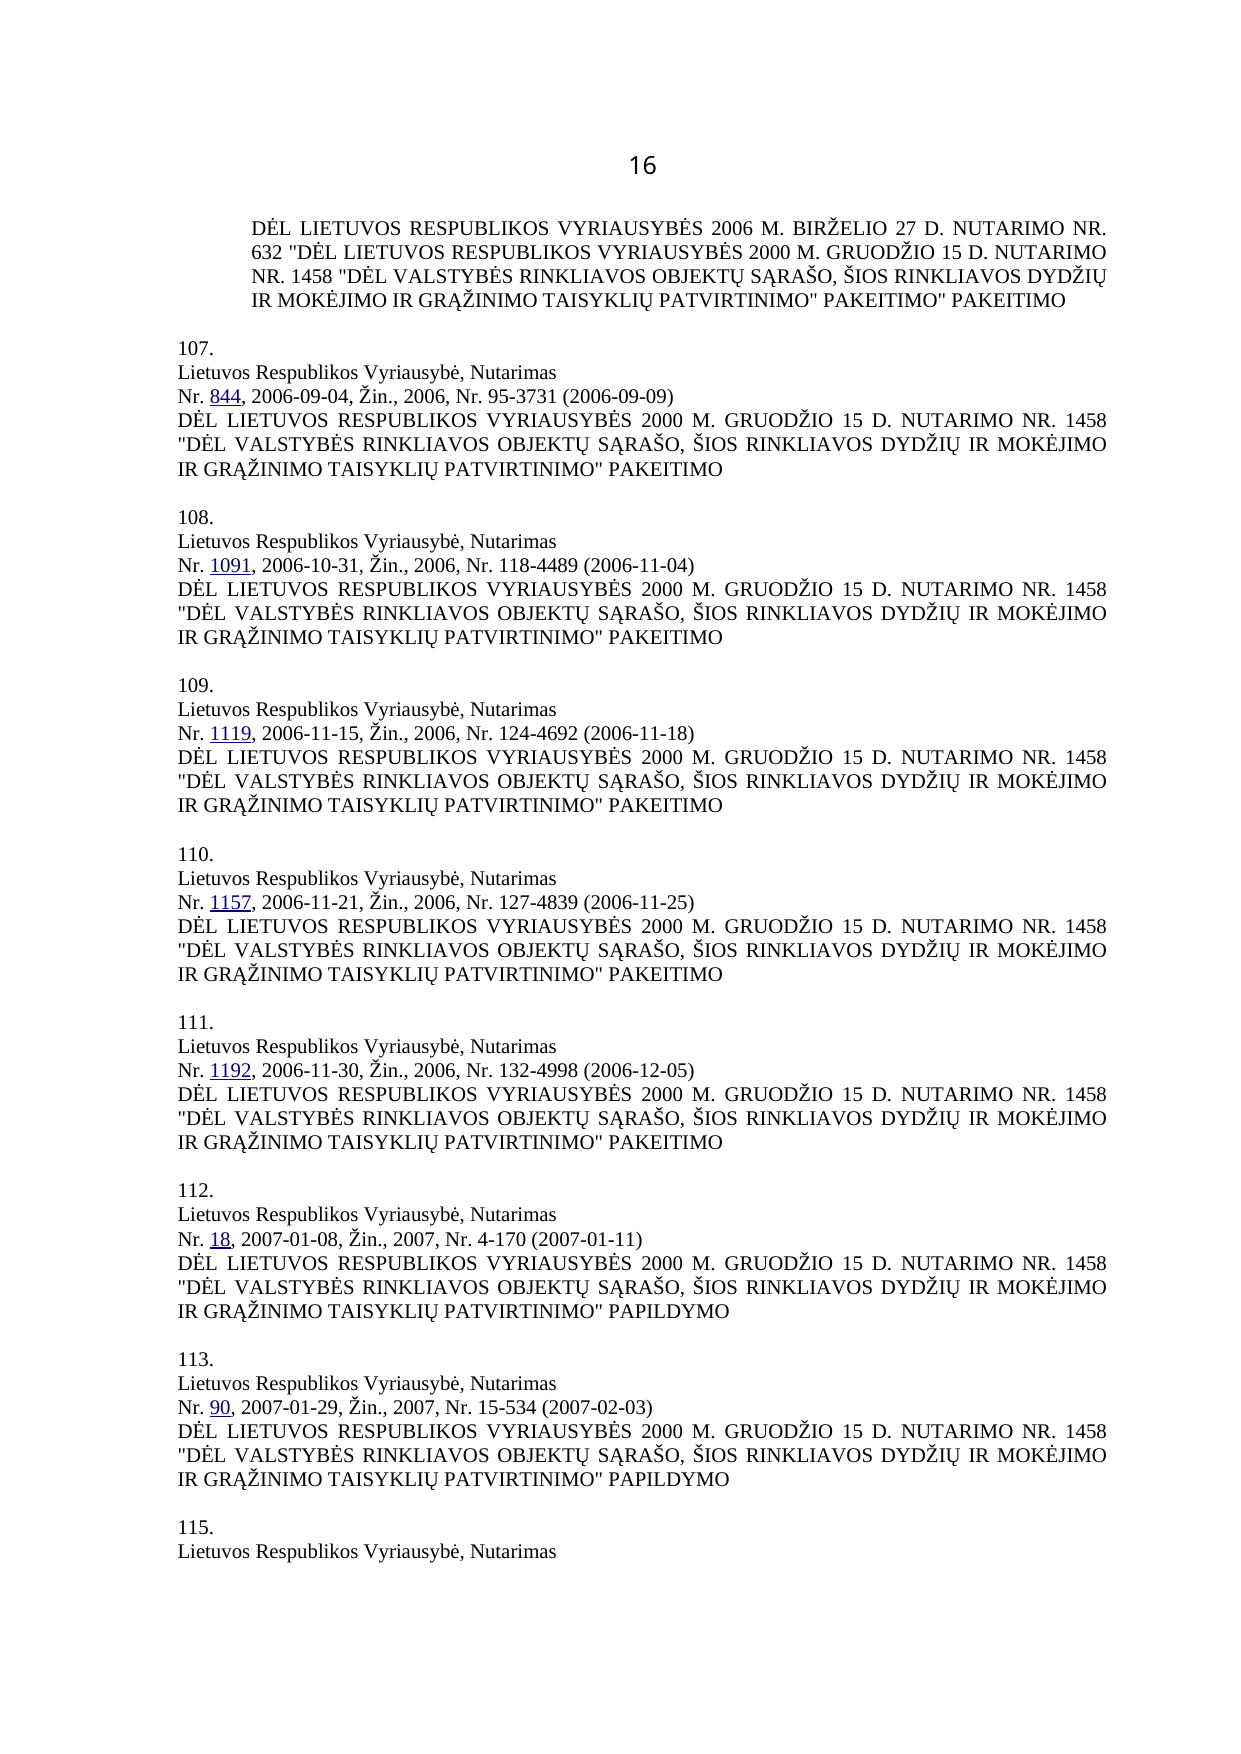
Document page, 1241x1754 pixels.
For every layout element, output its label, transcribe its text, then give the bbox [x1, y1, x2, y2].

text Lietuvos Respublikos Vyriausybė, Nutarimas [177, 697, 1107, 721]
text 112. [177, 1178, 1107, 1202]
text DĖL LIETUVOS RESPUBLIKOS VYRIAUSYBĖS 2000 M. GRUODŽIO 15 D. NUTARIMO NR. 1458 "DĖL VALSTYBĖS RINKLIAVOS OBJEKTŲ SĄRAŠO, ŠIOS RINKLIAVOS DYDŽIŲ IR MOKĖJIMO IR GRĄŽINIMO TAISYKLIŲ PATVIRTINIMO" PAKEITIMO [177, 577, 1107, 649]
text Nr. 90, 2007-01-29, Žin., 2007, Nr. 15-534 (2007-02-03) [177, 1395, 1107, 1419]
text Nr. 1091, 2006-10-31, Žin., 2006, Nr. 118-4489 (2006-11-04) [177, 553, 1107, 577]
text Lietuvos Respublikos Vyriausybė, Nutarimas [177, 1371, 1107, 1395]
text Lietuvos Respublikos Vyriausybė, Nutarimas [177, 1202, 1107, 1226]
text Nr. 1157, 2006-11-21, Žin., 2006, Nr. 127-4839 (2006-11-25) [177, 889, 1107, 914]
text Nr. 1119, 2006-11-15, Žin., 2006, Nr. 124-4692 (2006-11-18) [177, 721, 1107, 745]
text Lietuvos Respublikos Vyriausybė, Nutarimas [177, 1539, 1107, 1563]
text Lietuvos Respublikos Vyriausybė, Nutarimas [177, 529, 1107, 553]
text Lietuvos Respublikos Vyriausybė, Nutarimas [177, 1034, 1107, 1058]
text 115. [177, 1515, 1107, 1539]
text Nr. 18, 2007-01-08, Žin., 2007, Nr. 4-170 (2007-01-11) [177, 1226, 1107, 1251]
text Lietuvos Respublikos Vyriausybė, Nutarimas [177, 360, 1107, 384]
text DĖL LIETUVOS RESPUBLIKOS VYRIAUSYBĖS 2000 M. GRUODŽIO 15 D. NUTARIMO NR. 1458 "DĖL VALSTYBĖS RINKLIAVOS OBJEKTŲ SĄRAŠO, ŠIOS RINKLIAVOS DYDŽIŲ IR MOKĖJIMO IR GRĄŽINIMO TAISYKLIŲ PATVIRTINIMO" PAKEITIMO [177, 1082, 1107, 1154]
text DĖL LIETUVOS RESPUBLIKOS VYRIAUSYBĖS 2000 M. GRUODŽIO 15 D. NUTARIMO NR. 1458 "DĖL VALSTYBĖS RINKLIAVOS OBJEKTŲ SĄRAŠO, ŠIOS RINKLIAVOS DYDŽIŲ IR MOKĖJIMO IR GRĄŽINIMO TAISYKLIŲ PATVIRTINIMO" PAKEITIMO [177, 914, 1107, 986]
text 110. [177, 841, 1107, 866]
text 107. [177, 336, 1107, 360]
text Nr. 1192, 2006-11-30, Žin., 2006, Nr. 132-4998 (2006-12-05) [177, 1058, 1107, 1082]
text 108. [177, 504, 1107, 529]
text DĖL LIETUVOS RESPUBLIKOS VYRIAUSYBĖS 2000 M. GRUODŽIO 15 D. NUTARIMO NR. 1458 "DĖL VALSTYBĖS RINKLIAVOS OBJEKTŲ SĄRAŠO, ŠIOS RINKLIAVOS DYDŽIŲ IR MOKĖJIMO IR GRĄŽINIMO TAISYKLIŲ PATVIRTINIMO" PAKEITIMO [177, 408, 1107, 481]
text 111. [177, 1010, 1107, 1034]
text DĖL LIETUVOS RESPUBLIKOS VYRIAUSYBĖS 2000 M. GRUODŽIO 15 D. NUTARIMO NR. 1458 "DĖL VALSTYBĖS RINKLIAVOS OBJEKTŲ SĄRAŠO, ŠIOS RINKLIAVOS DYDŽIŲ IR MOKĖJIMO IR GRĄŽINIMO TAISYKLIŲ PATVIRTINIMO" PAPILDYMO [177, 1251, 1107, 1323]
text 113. [177, 1347, 1107, 1371]
text DĖL LIETUVOS RESPUBLIKOS VYRIAUSYBĖS 2000 M. GRUODŽIO 15 D. NUTARIMO NR. 1458 "DĖL VALSTYBĖS RINKLIAVOS OBJEKTŲ SĄRAŠO, ŠIOS RINKLIAVOS DYDŽIŲ IR MOKĖJIMO IR GRĄŽINIMO TAISYKLIŲ PATVIRTINIMO" PAKEITIMO [177, 745, 1107, 817]
text Lietuvos Respublikos Vyriausybė, Nutarimas [177, 866, 1107, 889]
text Nr. 844, 2006-09-04, Žin., 2006, Nr. 95-3731 (2006-09-09) [177, 384, 1107, 408]
text DĖL LIETUVOS RESPUBLIKOS VYRIAUSYBĖS 2000 M. GRUODŽIO 15 D. NUTARIMO NR. 1458 "DĖL VALSTYBĖS RINKLIAVOS OBJEKTŲ SĄRAŠO, ŠIOS RINKLIAVOS DYDŽIŲ IR MOKĖJIMO IR GRĄŽINIMO TAISYKLIŲ PATVIRTINIMO" PAPILDYMO [177, 1419, 1107, 1491]
text 109. [177, 673, 1107, 697]
text DĖL LIETUVOS RESPUBLIKOS VYRIAUSYBĖS 2006 M. BIRŽELIO 27 D. NUTARIMO NR. 632 "DĖL LIETUVOS RESPUBLIKOS VYRIAUSYBĖS 2000 M. GRUODŽIO 15 D. NUTARIMO NR. 1458 "DĖL VALSTYBĖS RINKLIAVOS OBJEKTŲ SĄRAŠO, ŠIOS RINKLIAVOS DYDŽIŲ IR MOKĖJIMO IR GRĄŽINIMO TAISYKLIŲ PATVIRTINIMO" PAKEITIMO" PAKEITIMO [251, 216, 1107, 312]
